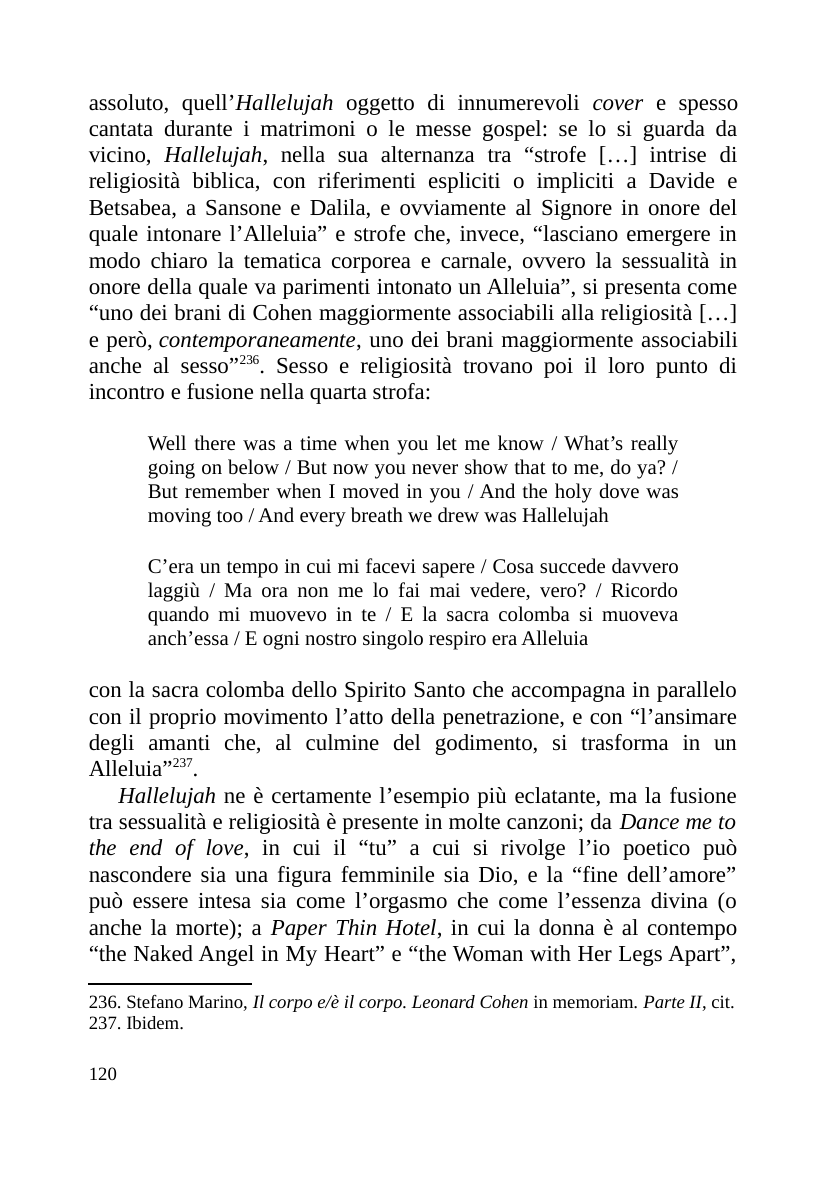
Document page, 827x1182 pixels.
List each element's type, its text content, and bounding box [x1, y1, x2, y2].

text C’era un tempo in cui mi facevi sapere / Cosa succede davvero laggiù / Ma ora non me lo fai mai vedere, vero? / Ricordo quando mi muovevo in te / E la sacra colomba si muoveva anch’essa / E ogni nostro singolo respiro era Alleluia [148, 554, 679, 650]
text Stefano Marino, Il corpo e/è il corpo. Leonard Cohen in memoriam. Parte II, cit. [88, 991, 738, 1012]
text con la sacra colomba dello Spirito Santo che accompagna in parallelo con il proprio movimento l’atto della penetrazione, e con “l’ansimare degli amanti che, al culmine del godimento, si trasforma in un Alleluia”. [88, 676, 738, 782]
text assoluto, quell’Hallelujah oggetto di innumerevoli cover e spesso cantata durante i matrimoni o le messe gospel: se lo si guarda da vicino, Hallelujah, nella sua alternanza tra “strofe […] intrise di religiosità biblica, con riferimenti espliciti o impliciti a Davide e Betsabea, a Sansone e Dalila, e ovviamente al Signore in onore del quale intonare l’Alleluia” e strofe che, invece, “lasciano emergere in modo chiaro la tematica corporea e carnale, ovvero la sessualità in onore della quale va parimenti intonato un Alleluia”, si presenta come “uno dei brani di Cohen maggiormente associabili alla religiosità […] e però, contemporaneamente, uno dei brani maggiormente associabili anche al sesso”. Sesso e religiosità trovano poi il loro punto di incontro e fusione nella quarta strofa: [88, 88, 738, 405]
text Hallelujah ne è certamente l’esempio più eclatante, ma la fusione tra sessualità e religiosità è presente in molte canzoni; da Dance me to the end of love, in cui il “tu” a cui si rivolge l’io poetico può nascondere sia una figura femminile sia Dio, e la “fine dell’amore” può essere intesa sia come l’orgasmo che come l’essenza divina (o anche la morte); a Paper Thin Hotel, in cui la donna è al contempo “the Naked Angel in My Heart” e “the Woman with Her Legs Apart”, [88, 782, 738, 966]
text Ibidem. [88, 1012, 738, 1034]
text Well there was a time when you let me know / What’s really going on below / But now you never show that to me, do ya? / But remember when I moved in you / And the holy dove was moving too / And every breath we drew was Hallelujah [148, 431, 679, 527]
